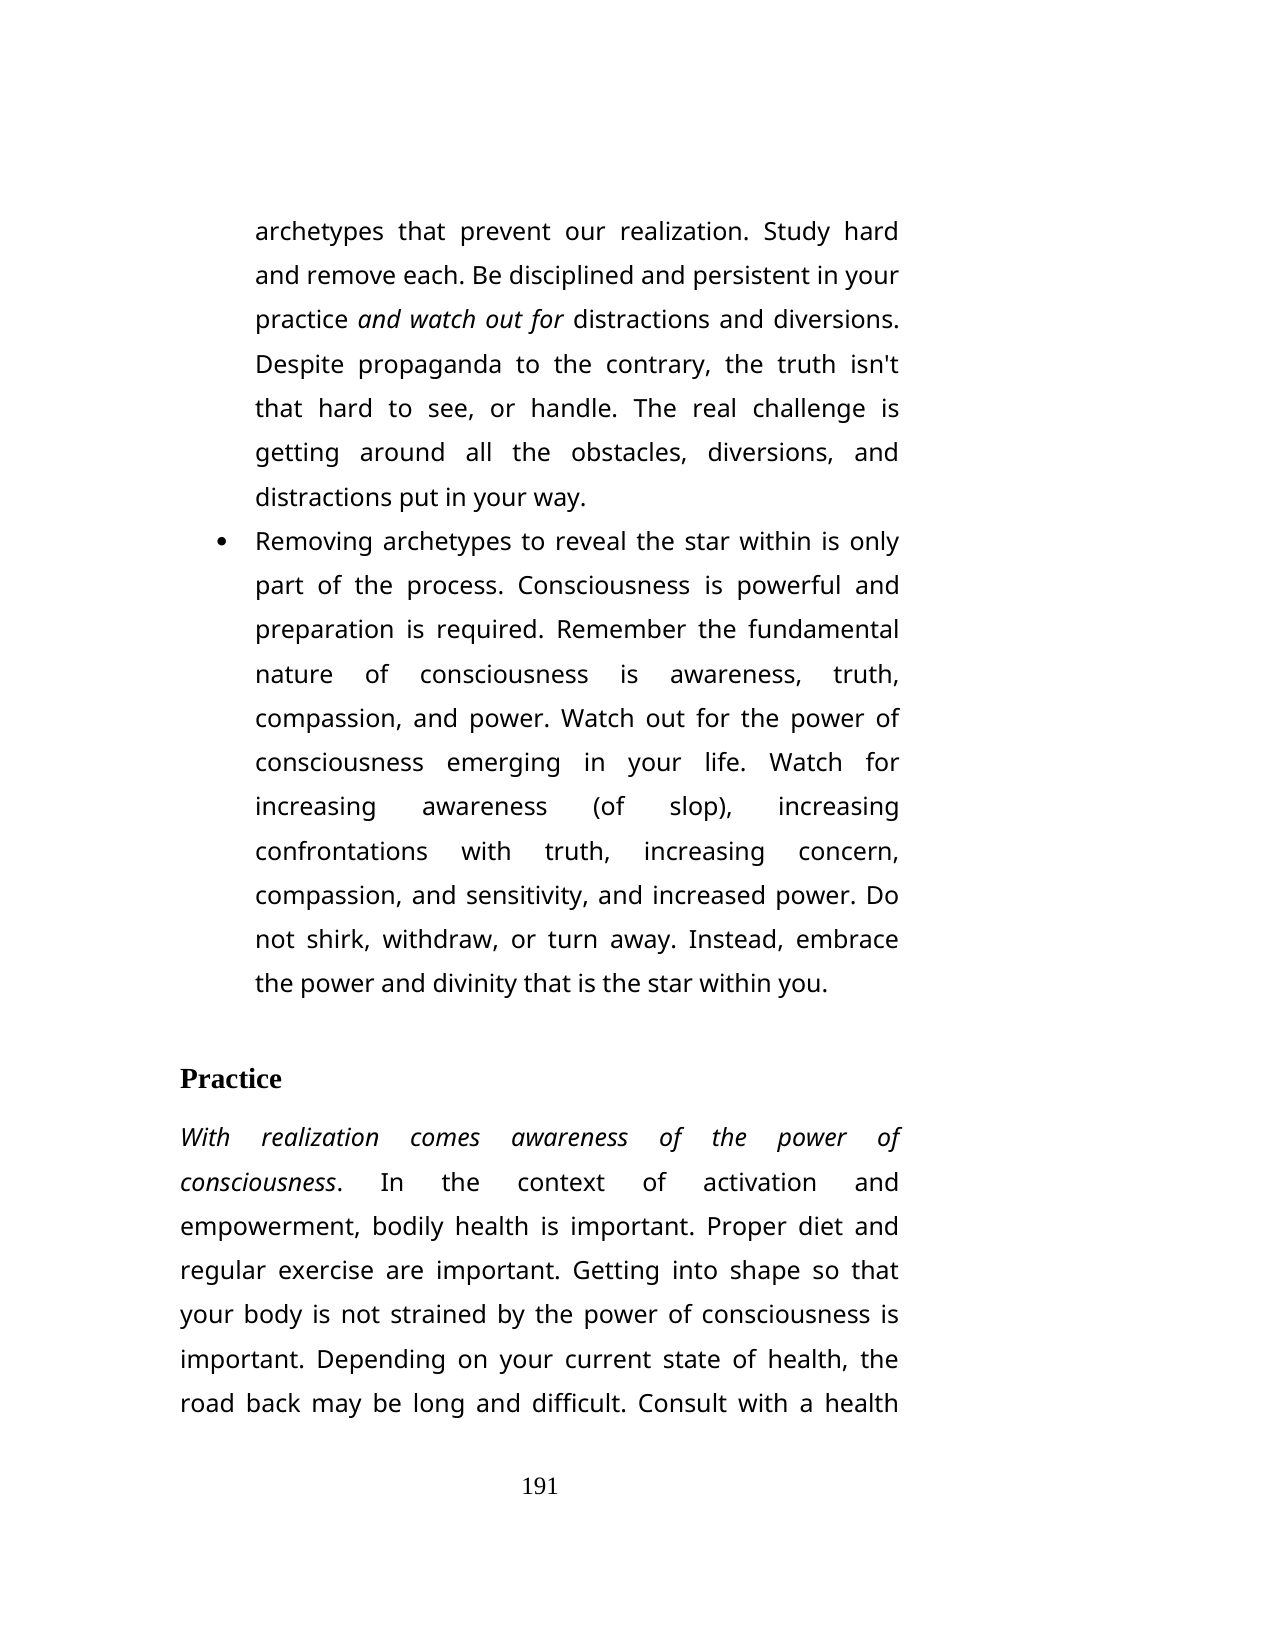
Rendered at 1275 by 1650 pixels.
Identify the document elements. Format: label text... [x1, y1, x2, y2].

subtitle Practice [180, 1061, 900, 1094]
list Removing archetypes to reveal the star within is only part of the process. Consciousness is powerful and preparation is required. Remember the fundamental nature of consciousness is awareness, truth, compassion, and power. Watch out for the power of consciousness emerging in your life. Watch for increasing awareness (of slop), increasing confrontations with truth, increasing concern, compassion, and sensitivity, and increased power. Do not shirk, withdraw, or turn away. Instead, embrace the power and divinity that is the star within you. [217, 523, 900, 1000]
list archetypes that prevent our realization. Study hard and remove each. Be disciplined and persistent in your practice and watch out for distractions and diversions. Despite propaganda to the contrary, the truth isn't that hard to see, or handle. The real challenge is getting around all the obstacles, diversions, and distractions put in your way. [217, 213, 900, 513]
text With realization comes awareness of the power of consciousness. In the context of activation and empowerment, bodily health is important. Proper diet and regular exercise are important. Getting into shape so that your body is not strained by the power of consciousness is important. Depending on your current state of health, the road back may be long and difficult. Consult with a health [180, 1120, 900, 1420]
